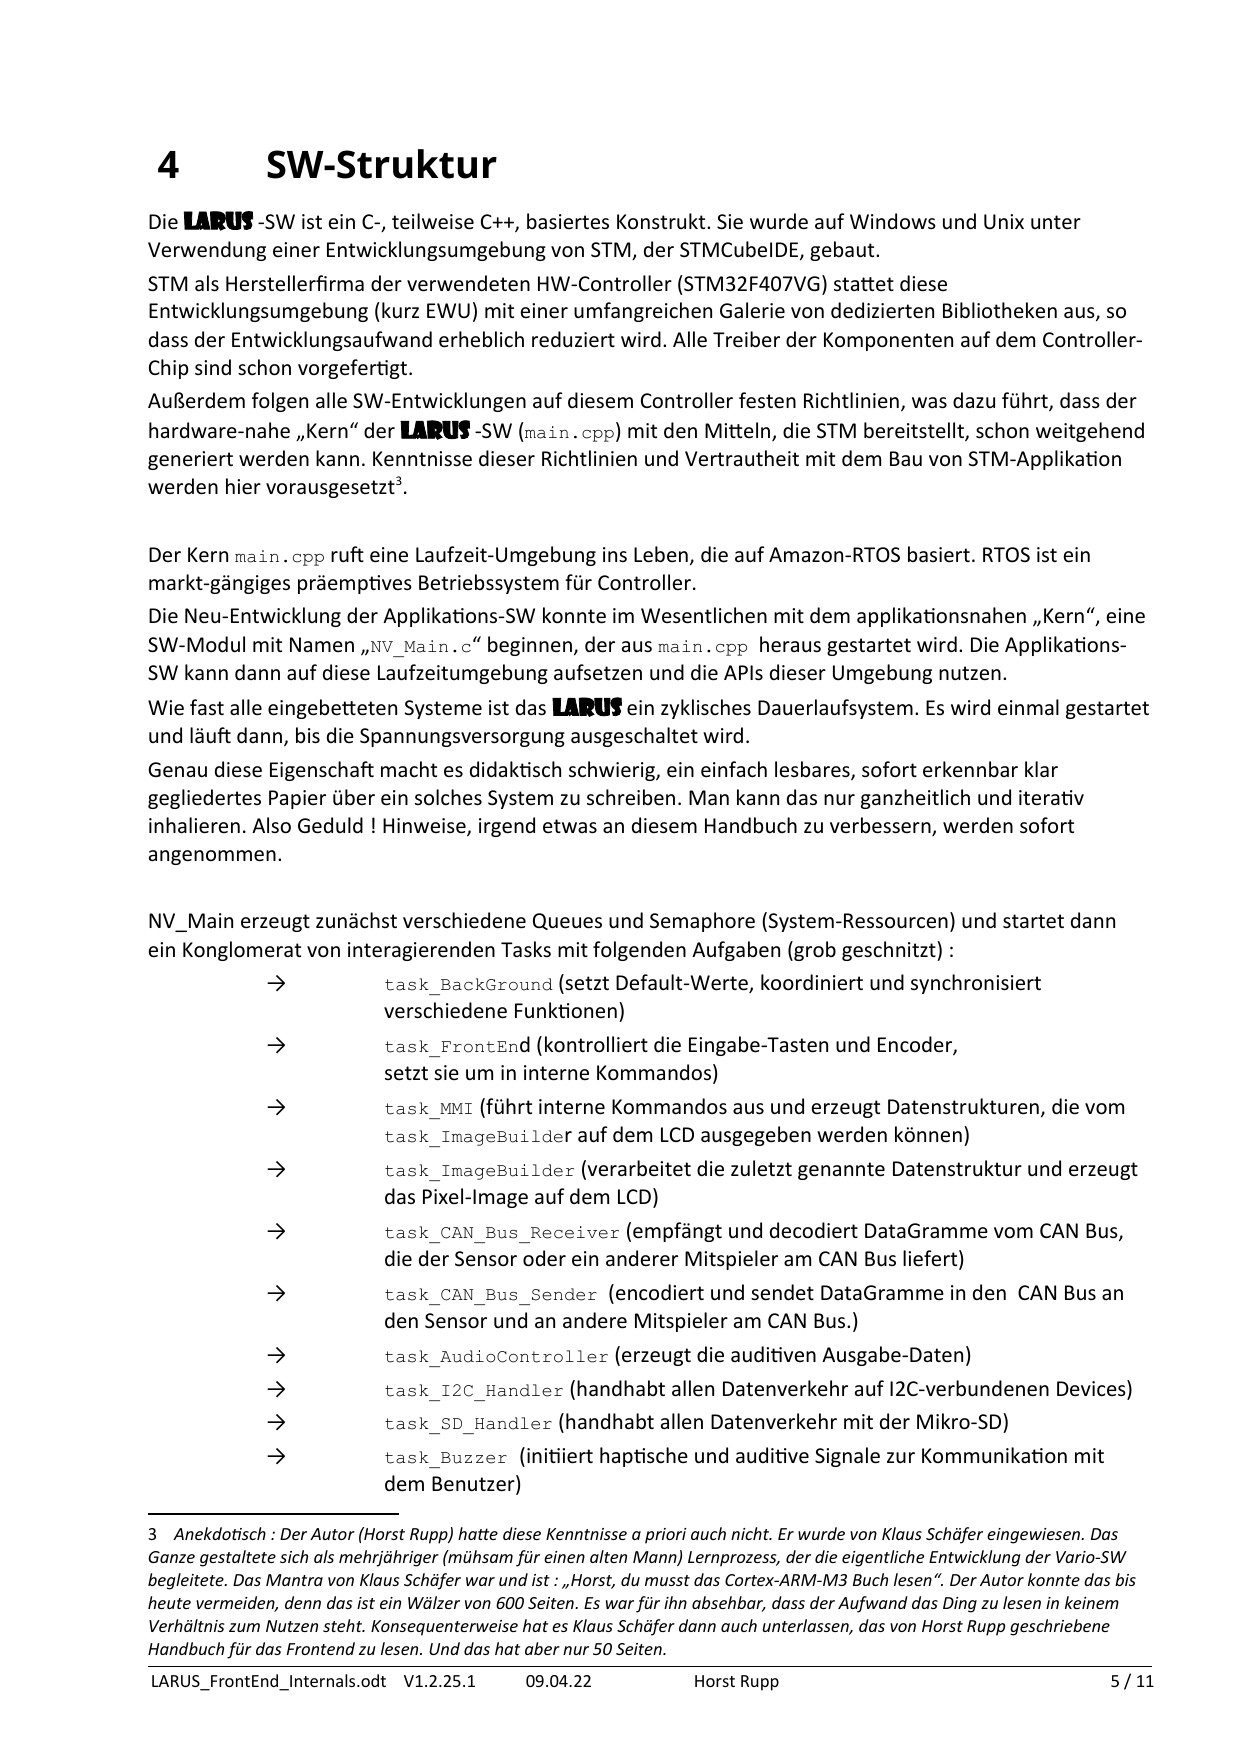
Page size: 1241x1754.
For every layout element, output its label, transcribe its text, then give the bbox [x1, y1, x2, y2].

text Genau diese Eigenschaft macht es didaktisch schwierig, ein einfach lesbares, sofort erkennbar klar gegliedertes Papier über ein solches System zu schreiben. Man kann das nur ganzheitlich und iterativ inhalieren. Also Geduld ! Hinweise, irgend etwas an diesem Handbuch zu verbessern, werden sofort angenommen. [148, 755, 1152, 867]
text Außerdem folgen alle SW-Entwicklungen auf diesem Controller festen Richtlinien, was dazu führt, dass der hardware-nahe „Kern“ der LARUS -SW (main.cpp) mit den Mitteln, die STM bereitstellt, schon weitgehend generiert werden kann. Kenntnisse dieser Richtlinien und Vertrautheit mit dem Bau von STM-Applikation werden hier vorausgesetzt. [148, 387, 1152, 500]
text → task_CAN_Bus_Sender (encodiert und sendet DataGramme in den CAN Bus an den Sensor und an andere Mitspieler am CAN Bus.) [148, 1278, 1152, 1334]
text → task_CAN_Bus_Receiver (empfängt und decodiert DataGramme vom CAN Bus, die der Sensor oder ein anderer Mitspieler am CAN Bus liefert) [148, 1216, 1152, 1272]
text → task_FrontEnd (kontrolliert die Eingabe-Tasten und Encoder, setzt sie um in interne Kommandos) [148, 1030, 1152, 1086]
text → task_BackGround (setzt Default-Werte, koordiniert und synchronisiert verschiedene Funktionen) [148, 968, 1152, 1024]
text → task_ImageBuilder (verarbeitet die zuletzt genannte Datenstruktur und erzeugt das Pixel-Image auf dem LCD) [148, 1154, 1152, 1210]
subtitle SW-Struktur [148, 138, 1128, 190]
text STM als Herstellerfirma der verwendeten HW-Controller (STM32F407VG) stattet diese Entwicklungsumgebung (kurz EWU) mit einer umfangreichen Galerie von dedizierten Bibliotheken aus, so dass der Entwicklungsaufwand erheblich reduziert wird. Alle Treiber der Komponenten auf dem Controller-Chip sind schon vorgefertigt. [148, 269, 1152, 381]
text → task_SD_Handler (handhabt allen Datenverkehr mit der Mikro-SD) [148, 1407, 1152, 1436]
text Die LARUS -SW ist ein C-, teilweise C++, basiertes Konstrukt. Sie wurde auf Windows und Unix unter Verwendung einer Entwicklungsumgebung von STM, der STMCubeIDE, gebaut. [148, 205, 1152, 263]
text → task_I2C_Handler (handhabt allen Datenverkehr auf I2C-verbundenen Devices) [148, 1374, 1152, 1402]
text Der Kern main.cpp ruft eine Laufzeit-Umgebung ins Leben, die auf Amazon-RTOS basiert. RTOS ist ein markt-gängiges präemptives Betriebssystem für Controller. [148, 540, 1152, 596]
text → task_AudioController (erzeugt die auditiven Ausgabe-Daten) [148, 1340, 1152, 1368]
text → task_Buzzer (initiiert haptische und auditive Signale zur Kommunikation mit dem Benutzer) [148, 1441, 1152, 1497]
text → task_MMI (führt interne Kommandos aus und erzeugt Datenstrukturen, die vom task_ImageBuilder auf dem LCD ausgegeben werden können) [148, 1092, 1152, 1148]
text Anekdotisch : Der Autor (Horst Rupp) hatte diese Kenntnisse a priori auch nicht. Er wurde von Klaus Schäfer eingewiesen. Das Ganze gestaltete sich als mehrjähriger (mühsam für einen alten Mann) Lernprozess, der die eigentliche Entwicklung der Vario-SW begleitete. Das Mantra von Klaus Schäfer war und ist : „Horst, du musst das Cortex-ARM-M3 Buch lesen“. Der Autor konnte das bis heute vermeiden, denn das ist ein Wälzer von 600 Seiten. Es war für ihn absehbar, dass der Aufwand das Ding zu lesen in keinem Verhältnis zum Nutzen steht. Konsequenterweise hat es Klaus Schäfer dann auch unterlassen, das von Horst Rupp geschriebene Handbuch für das Frontend zu lesen. Und das hat aber nur 50 Seiten. [148, 1523, 1152, 1660]
text NV_Main erzeugt zunächst verschiedene Queues und Semaphore (System-Ressourcen) und startet dann ein Konglomerat von interagierenden Tasks mit folgenden Aufgaben (grob geschnitzt) : [148, 907, 1152, 963]
text Wie fast alle eingebetteten Systeme ist das LARUS ein zyklisches Dauerlaufsystem. Es wird einmal gestartet und läuft dann, bis die Spannungsversorgung ausgeschaltet wird. [148, 692, 1152, 749]
text Die Neu-Entwicklung der Applikations-SW konnte im Wesentlichen mit dem applikationsnahen „Kern“, eine SW-Modul mit Namen „NV_Main.c“ beginnen, der aus main.cpp heraus gestartet wird. Die Applikations-SW kann dann auf diese Laufzeitumgebung aufsetzen und die APIs dieser Umgebung nutzen. [148, 602, 1152, 686]
